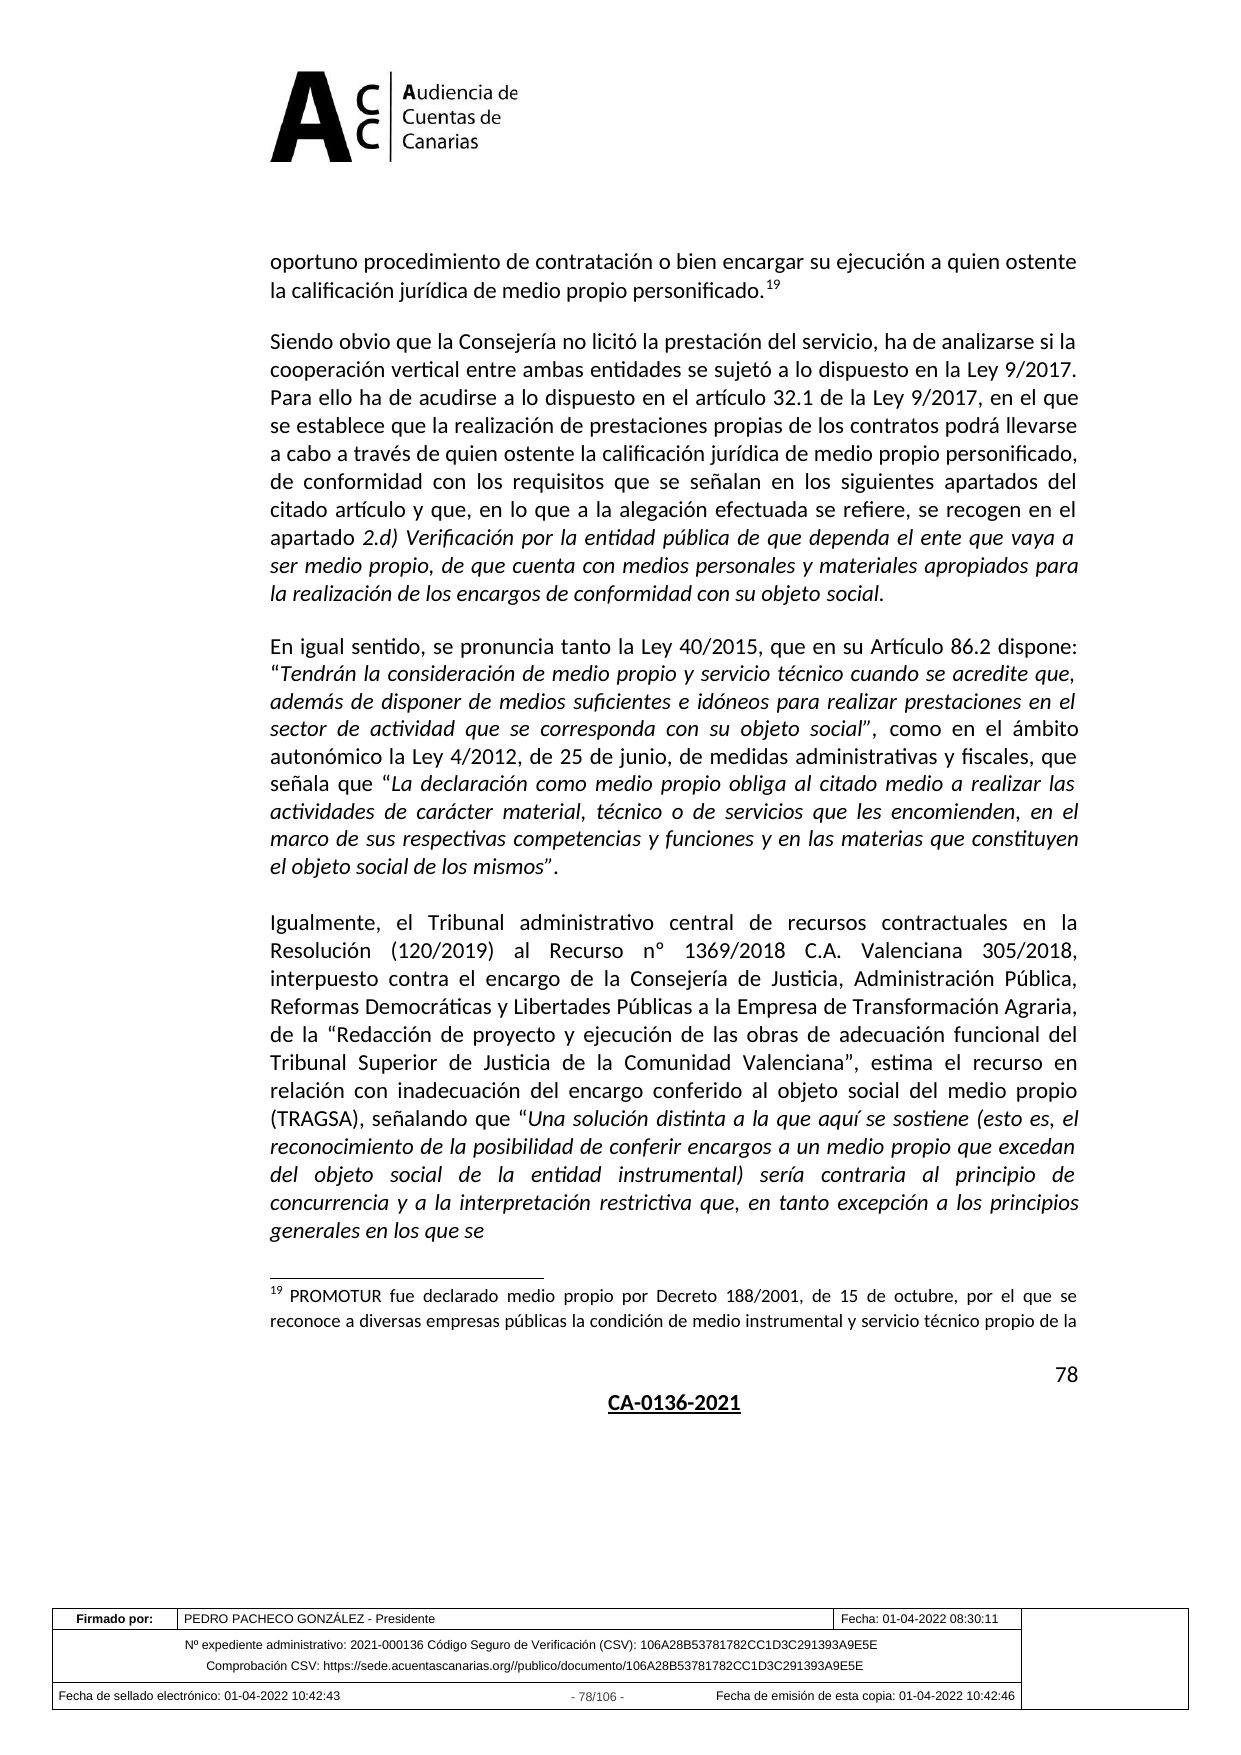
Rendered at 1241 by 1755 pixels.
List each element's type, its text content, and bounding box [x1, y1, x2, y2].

text 19 PROMOTUR fue declarado medio propio por Decreto 188/2001, de 15 de octubre, por el que se reconoce a diversas empresas públicas la condición de medio instrumental y servicio técnico propio de la [270, 1283, 1079, 1332]
text oportuno procedimiento de contratación o bien encargar su ejecución a quien ostente la calificación jurídica de medio propio personificado.19 [270, 247, 1078, 304]
text Igualmente, el Tribunal administrativo central de recursos contractuales en la Resolución (120/2019) al Recurso nº 1369/2018 C.A. Valenciana 305/2018, interpuesto contra el encargo de la Consejería de Justicia, Administración Pública, Reformas Democráticas y Libertades Públicas a la Empresa de Transformación Agraria, de la “Redacción de proyecto y ejecución de las obras de adecuación funcional del Tribunal Superior de Justicia de la Comunidad Valenciana”, estima el recurso en relación con inadecuación del encargo conferido al objeto social del medio propio (TRAGSA), señalando que “Una solución distinta a la que aquí se sostiene (esto es, el reconocimiento de la posibilidad de conferir encargos a un medio propio que excedan del objeto social de la entidad instrumental) sería contraria al principio de concurrencia y a la interpretación restrictiva que, en tanto excepción a los principios generales en los que se [270, 908, 1079, 1244]
text En igual sentido, se pronuncia tanto la Ley 40/2015, que en su Artículo 86.2 dispone: “Tendrán la consideración de medio propio y servicio técnico cuando se acredite que, además de disponer de medios suficientes e idóneos para realizar prestaciones en el sector de actividad que se corresponda con su objeto social”, como en el ámbito autonómico la Ley 4/2012, de 25 de junio, de medidas administrativas y fiscales, que señala que “La declaración como medio propio obliga al citado medio a realizar las actividades de carácter material, técnico o de servicios que les encomienden, en el marco de sus respectivas competencias y funciones y en las materias que constituyen el objeto social de los mismos”. [270, 632, 1079, 880]
text Siendo obvio que la Consejería no licitó la prestación del servicio, ha de analizarse si la cooperación vertical entre ambas entidades se sujetó a lo dispuesto en la Ley 9/2017. Para ello ha de acudirse a lo dispuesto en el artículo 32.1 de la Ley 9/2017, en el que se establece que la realización de prestaciones propias de los contratos podrá llevarse a cabo a través de quien ostente la calificación jurídica de medio propio personificado, de conformidad con los requisitos que se señalan en los siguientes apartados del citado artículo y que, en lo que a la alegación efectuada se refiere, se recogen en el apartado 2.d) Verificación por la entidad pública de que dependa el ente que vaya a ser medio propio, de que cuenta con medios personales y materiales apropiados para la realización de los encargos de conformidad con su objeto social. [270, 327, 1079, 607]
